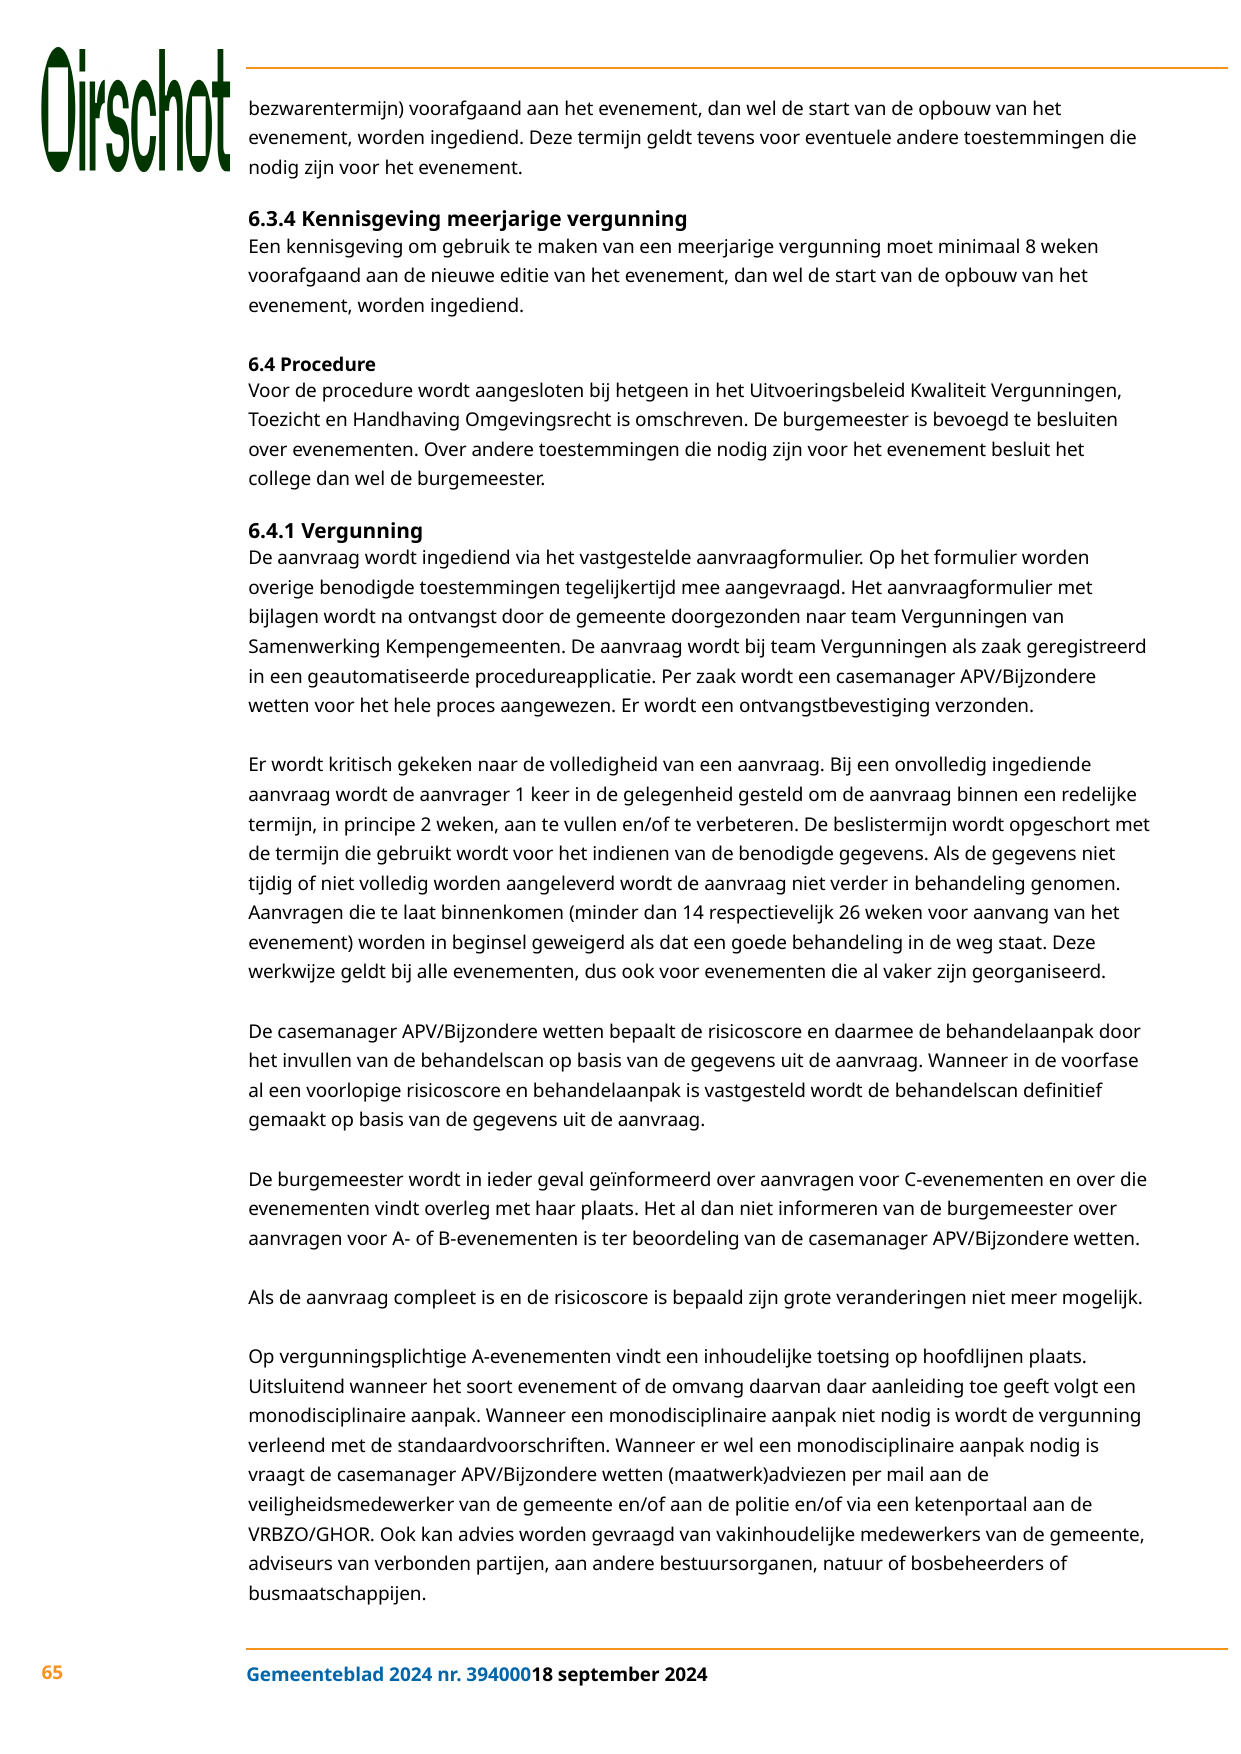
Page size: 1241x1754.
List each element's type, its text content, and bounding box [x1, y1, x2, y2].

text Een kennisgeving om gebruik te maken van een meerjarige vergunning moet minimaal 8 weken voorafgaand aan de nieuwe editie van het evenement, dan wel de start van de opbouw van het evenement, worden ingediend. [248, 233, 1152, 318]
text De aanvraag wordt ingediend via het vastgestelde aanvraagformulier. Op het formulier worden overige benodigde toestemmingen tegelijkertijd mee aangevraagd. Het aanvraagformulier met bijlagen wordt na ontvangst door de gemeente doorgezonden naar team Vergunningen van Samenwerking Kempengemeenten. De aanvraag wordt bij team Vergunningen als zaak geregistreerd in een geautomatiseerde procedureapplicatie. Per zaak wordt een casemanager APV/Bijzondere wetten voor het hele proces aangewezen. Er wordt een ontvangstbevestiging verzonden. [248, 544, 1152, 718]
text 6.4 Procedure [248, 351, 1152, 377]
text Als de aanvraag compleet is en de risicoscore is bepaald zijn grote veranderingen niet meer mogelijk. [248, 1284, 1152, 1310]
text Op vergunningsplichtige A-evenementen vindt een inhoudelijke toetsing op hoofdlijnen plaats. Uitsluitend wanneer het soort evenement of de omvang daarvan daar aanleiding toe geeft volgt een monodisciplinaire aanpak. Wanneer een monodisciplinaire aanpak niet nodig is wordt de vergunning verleend met de standaardvoorschriften. Wanneer er wel een monodisciplinaire aanpak nodig is vraagt de casemanager APV/Bijzondere wetten (maatwerk)adviezen per mail aan de veiligheidsmedewerker van de gemeente en/of aan de politie en/of via een ketenportaal aan de VRBZO/GHOR. Ook kan advies worden gevraagd van vakinhoudelijke medewerkers van de gemeente, adviseurs van verbonden partijen, aan andere bestuursorganen, natuur of bosbeheerders of busmaatschappijen. [248, 1343, 1152, 1606]
text 6.3.4 Kennisgeving meerjarige vergunning [248, 204, 1152, 233]
picture [41, 47, 231, 172]
text Er wordt kritisch gekeken naar de volledigheid van een aanvraag. Bij een onvolledig ingediende aanvraag wordt de aanvrager 1 keer in de gelegenheid gesteld om de aanvraag binnen een redelijke termijn, in principe 2 weken, aan te vullen en/of te verbeteren. De beslistermijn wordt opgeschort met de termijn die gebruikt wordt voor het indienen van de benodigde gegevens. Als de gegevens niet tijdig of niet volledig worden aangeleverd wordt de aanvraag niet verder in behandeling genomen. Aanvragen die te laat binnenkomen (minder dan 14 respectievelijk 26 weken voor aanvang van het evenement) worden in beginsel geweigerd als dat een goede behandeling in de weg staat. Deze werkwijze geldt bij alle evenementen, dus ook voor evenementen die al vaker zijn georganiseerd. [248, 752, 1152, 984]
text Voor de procedure wordt aangesloten bij hetgeen in het Uitvoeringsbeleid Kwaliteit Vergunningen, Toezicht en Handhaving Omgevingsrecht is omschreven. De burgemeester is bevoegd te besluiten over evenementen. Over andere toestemmingen die nodig zijn voor het evenement besluit het college dan wel de burgemeester. [248, 377, 1152, 491]
text De casemanager APV/Bijzondere wetten bepaalt de risicoscore en daarmee de behandelaanpak door het invullen van de behandelscan op basis van de gegevens uit de aanvraag. Wanneer in de voorfase al een voorlopige risicoscore en behandelaanpak is vastgesteld wordt de behandelscan definitief gemaakt op basis van de gegevens uit de aanvraag. [248, 1018, 1152, 1132]
text 6.4.1 Vergunning [248, 516, 1152, 544]
text De burgemeester wordt in ieder geval geïnformeerd over aanvragen voor C-evenementen en over die evenementen vindt overleg met haar plaats. Het al dan niet informeren van de burgemeester over aanvragen voor A- of B-evenementen is ter beoordeling van de casemanager APV/Bijzondere wetten. [248, 1166, 1152, 1251]
text bezwarentermijn) voorafgaand aan het evenement, dan wel de start van de opbouw van het evenement, worden ingediend. Deze termijn geldt tevens voor eventuele andere toestemmingen die nodig zijn voor het evenement. [248, 95, 1152, 180]
